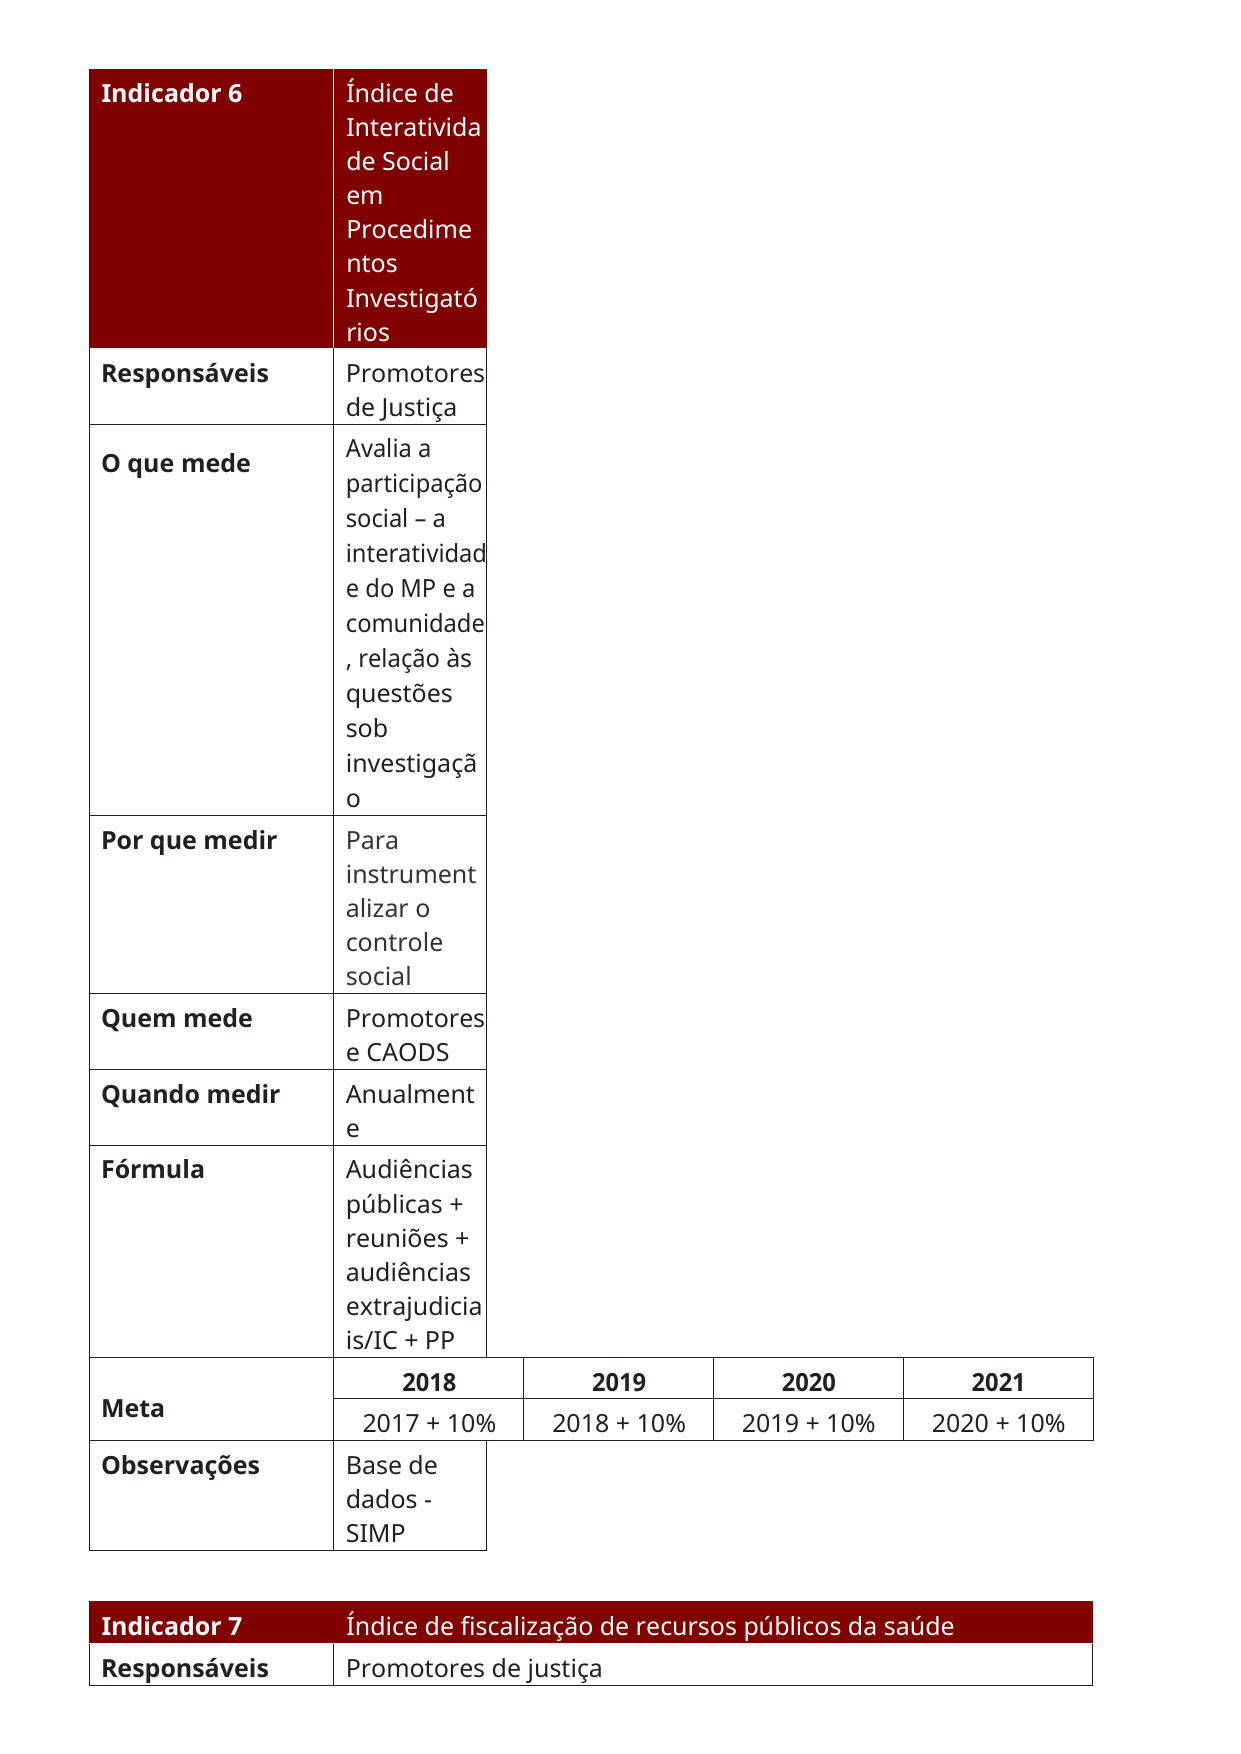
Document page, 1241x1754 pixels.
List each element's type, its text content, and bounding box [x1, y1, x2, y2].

table_header Indicador 7 [89, 1601, 334, 1643]
table_cell Para instrumentalizar o controle social [334, 816, 486, 993]
table_cell 2020 [714, 1358, 903, 1398]
table_cell Responsáveis [90, 1644, 333, 1685]
table_header Índice de Interatividade Social em Procedimentos Investigatórios [334, 69, 487, 348]
table_cell Meta [90, 1358, 333, 1440]
table_cell O que mede [90, 425, 333, 815]
table_cell Promotores de justiça [334, 1644, 1092, 1685]
table_cell Fórmula [90, 1146, 333, 1357]
table_cell Avalia a participação social – a interatividade do MP e a comunidade, relação às questões sob investigação [334, 425, 486, 815]
table_cell Base de dados - SIMP [334, 1441, 486, 1550]
table_cell 2017 + 10% [334, 1399, 523, 1440]
table_header Indicador 6 [89, 69, 333, 348]
table_header Índice de fiscalização de recursos públicos da saúde [334, 1601, 1093, 1643]
table_cell Responsáveis [90, 348, 333, 423]
table_cell 2019 + 10% [714, 1399, 903, 1440]
table_cell Quando medir [90, 1070, 333, 1144]
table_cell Audiências públicas + reuniões + audiências extrajudiciais/IC + PP [334, 1146, 486, 1357]
table_cell 2021 [904, 1358, 1093, 1398]
table_cell Anualmente [334, 1070, 486, 1144]
table_cell 2019 [524, 1358, 713, 1398]
table_cell Promotores de Justiça [334, 348, 486, 423]
table_cell Observações [90, 1441, 333, 1550]
table_cell Quem mede [90, 994, 333, 1069]
table_cell Por que medir [90, 816, 333, 993]
table_cell 2018 [334, 1358, 523, 1398]
table_cell 2018 + 10% [524, 1399, 713, 1440]
table_cell 2020 + 10% [904, 1399, 1093, 1440]
table_cell Promotores e CAODS [334, 994, 486, 1069]
